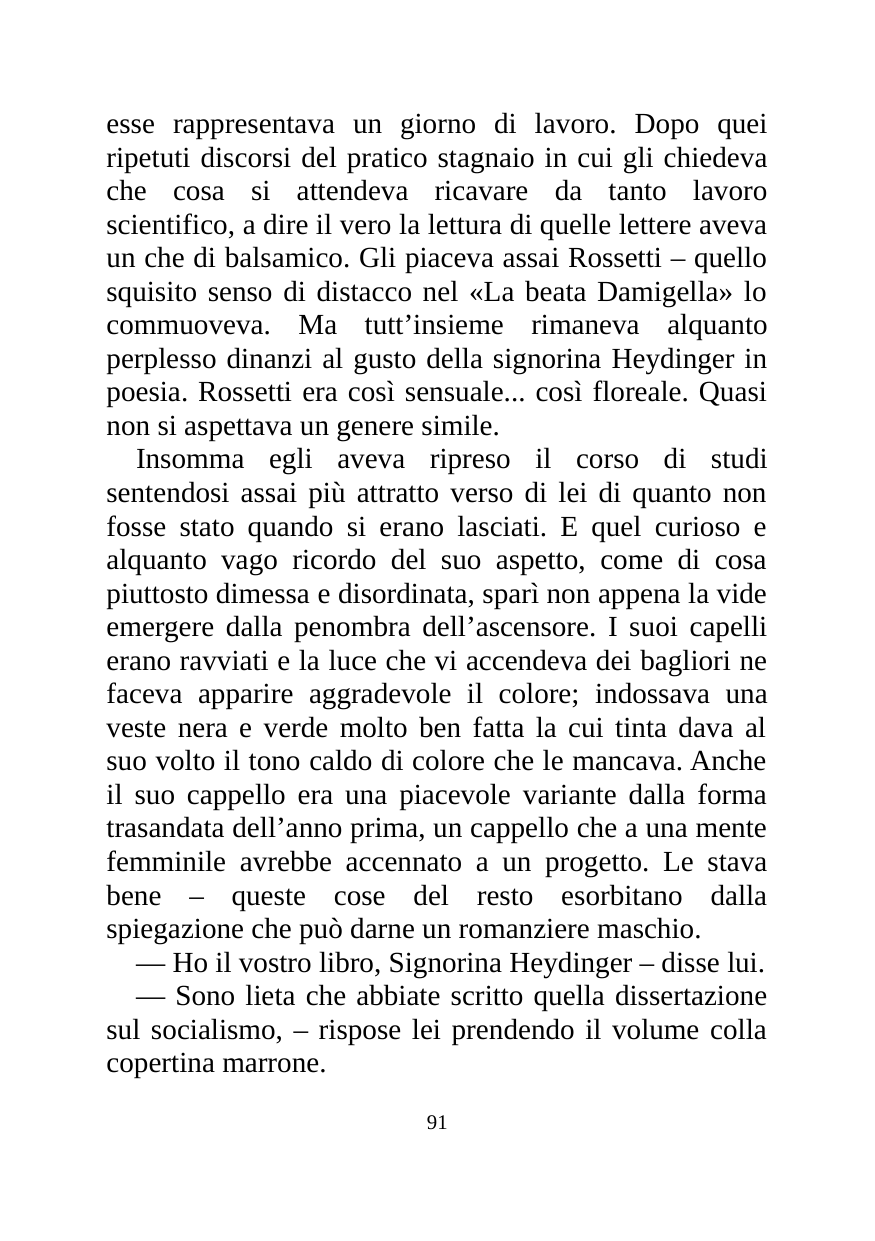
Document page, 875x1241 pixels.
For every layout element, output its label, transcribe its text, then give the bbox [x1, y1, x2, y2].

text Insomma egli aveva ripreso il corso di studi sentendosi assai più attratto verso di lei di quanto non fosse stato quando si erano lasciati. E quel curioso e alquanto vago ricordo del suo aspetto, come di cosa piuttosto dimessa e disordinata, sparì non appena la vide emergere dalla penombra dell’ascensore. I suoi capelli erano ravviati e la luce che vi accendeva dei bagliori ne faceva apparire aggradevole il colore; indossava una veste nera e verde molto ben fatta la cui tinta dava al suo volto il tono caldo di colore che le mancava. Anche il suo cappello era una piacevole variante dalla forma trasandata dell’anno prima, un cappello che a una mente femminile avrebbe accennato a un progetto. Le stava bene – queste cose del resto esorbitano dalla spiegazione che può darne un romanziere maschio. [106, 442, 768, 945]
text — Sono lieta che abbiate scritto quella dissertazione sul socialismo, – rispose lei prendendo il volume colla copertina marrone. [106, 978, 768, 1079]
text esse rappresentava un giorno di lavoro. Dopo quei ripetuti discorsi del pratico stagnaio in cui gli chiedeva che cosa si attendeva ricavare da tanto lavoro scientifico, a dire il vero la lettura di quelle lettere aveva un che di balsamico. Gli piaceva assai Rossetti – quello squisito senso di distacco nel «La beata Damigella» lo commuoveva. Ma tutt’insieme rimaneva alquanto perplesso dinanzi al gusto della signorina Heydinger in poesia. Rossetti era così sensuale... così floreale. Quasi non si aspettava un genere simile. [106, 106, 768, 442]
text — Ho il vostro libro, Signorina Heydinger – disse lui. [106, 945, 768, 978]
